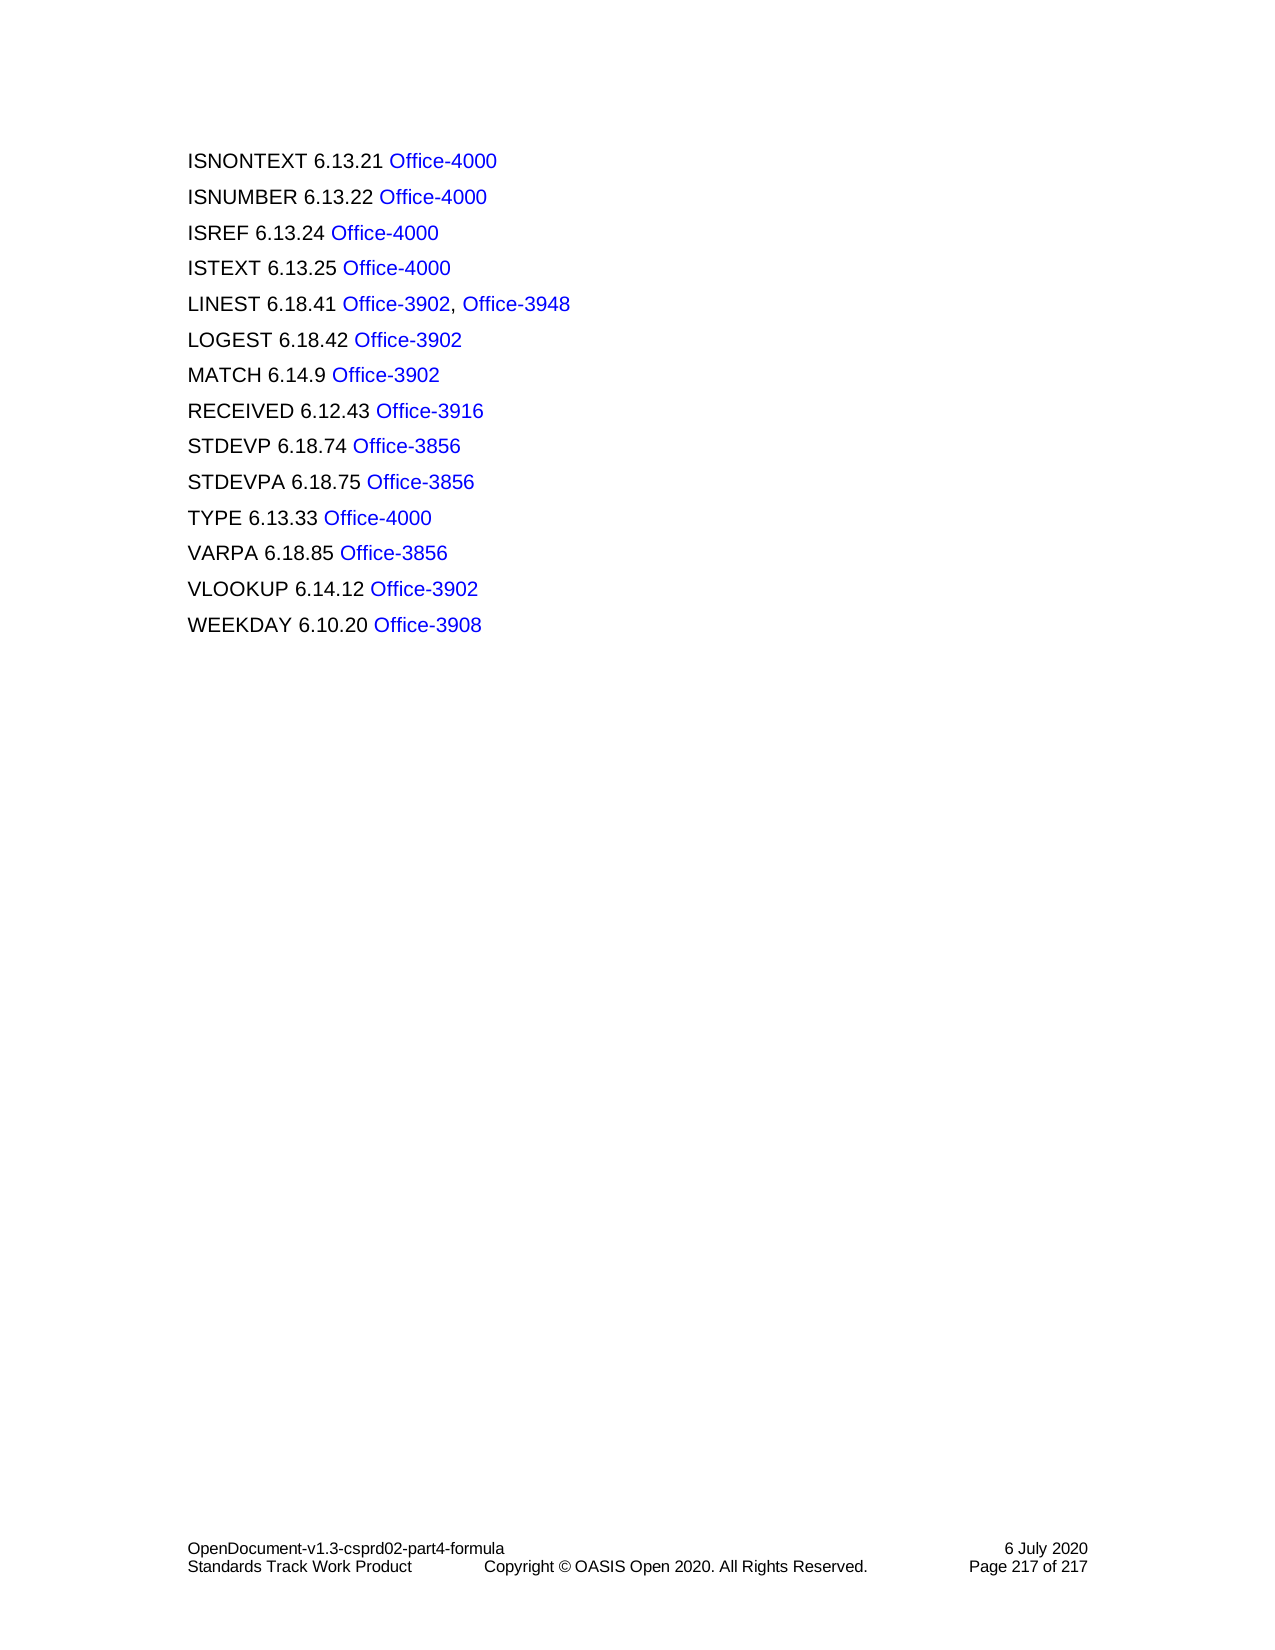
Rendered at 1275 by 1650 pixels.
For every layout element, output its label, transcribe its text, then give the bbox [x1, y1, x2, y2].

text ISREF 6.13.24 Office-4000 [187, 221, 1088, 245]
text LOGEST 6.18.42 Office-3902 [187, 328, 1088, 352]
text MATCH 6.14.9 Office-3902 [187, 364, 1088, 387]
text TYPE 6.13.33 Office-4000 [187, 506, 1088, 530]
text ISTEXT 6.13.25 Office-4000 [187, 257, 1088, 280]
text WEEKDAY 6.10.20 Office-3908 [187, 613, 1088, 637]
text ISNONTEXT 6.13.21 Office-4000 [187, 150, 1088, 173]
text STDEVPA 6.18.75 Office-3856 [187, 471, 1088, 494]
text LINEST 6.18.41 Office-3902, Office-3948 [187, 292, 1088, 316]
text VARPA 6.18.85 Office-3856 [187, 542, 1088, 565]
text STDEVP 6.18.74 Office-3856 [187, 435, 1088, 458]
text RECEIVED 6.12.43 Office-3916 [187, 399, 1088, 423]
text VLOOKUP 6.14.12 Office-3902 [187, 577, 1088, 601]
text ISNUMBER 6.13.22 Office-4000 [187, 186, 1088, 209]
